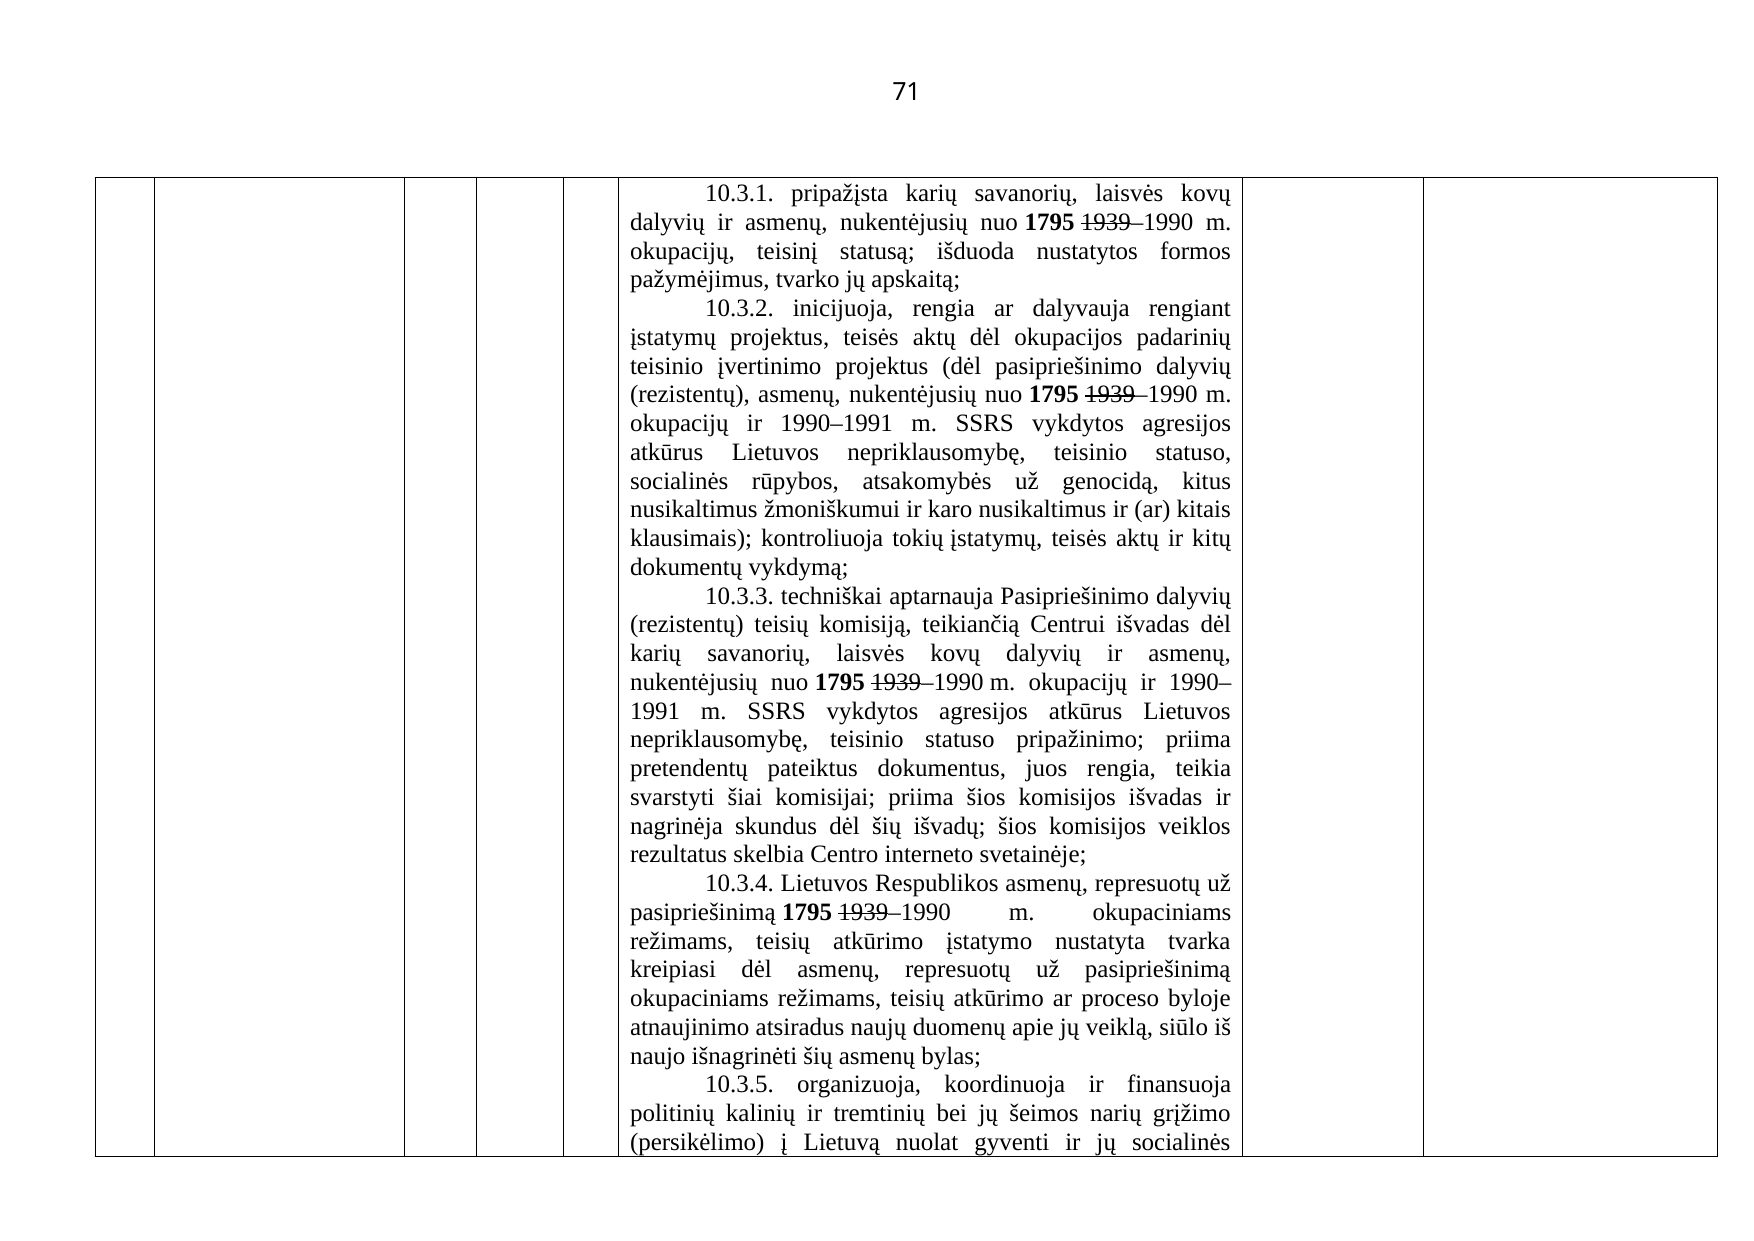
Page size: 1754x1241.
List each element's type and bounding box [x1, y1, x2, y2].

table_cell [96, 178, 154, 1156]
table_cell [155, 178, 404, 1156]
table_cell [477, 178, 563, 1156]
table_cell [1243, 178, 1423, 1156]
table_cell [405, 178, 476, 1156]
table_cell [564, 178, 618, 1156]
table_cell [1424, 178, 1717, 1156]
